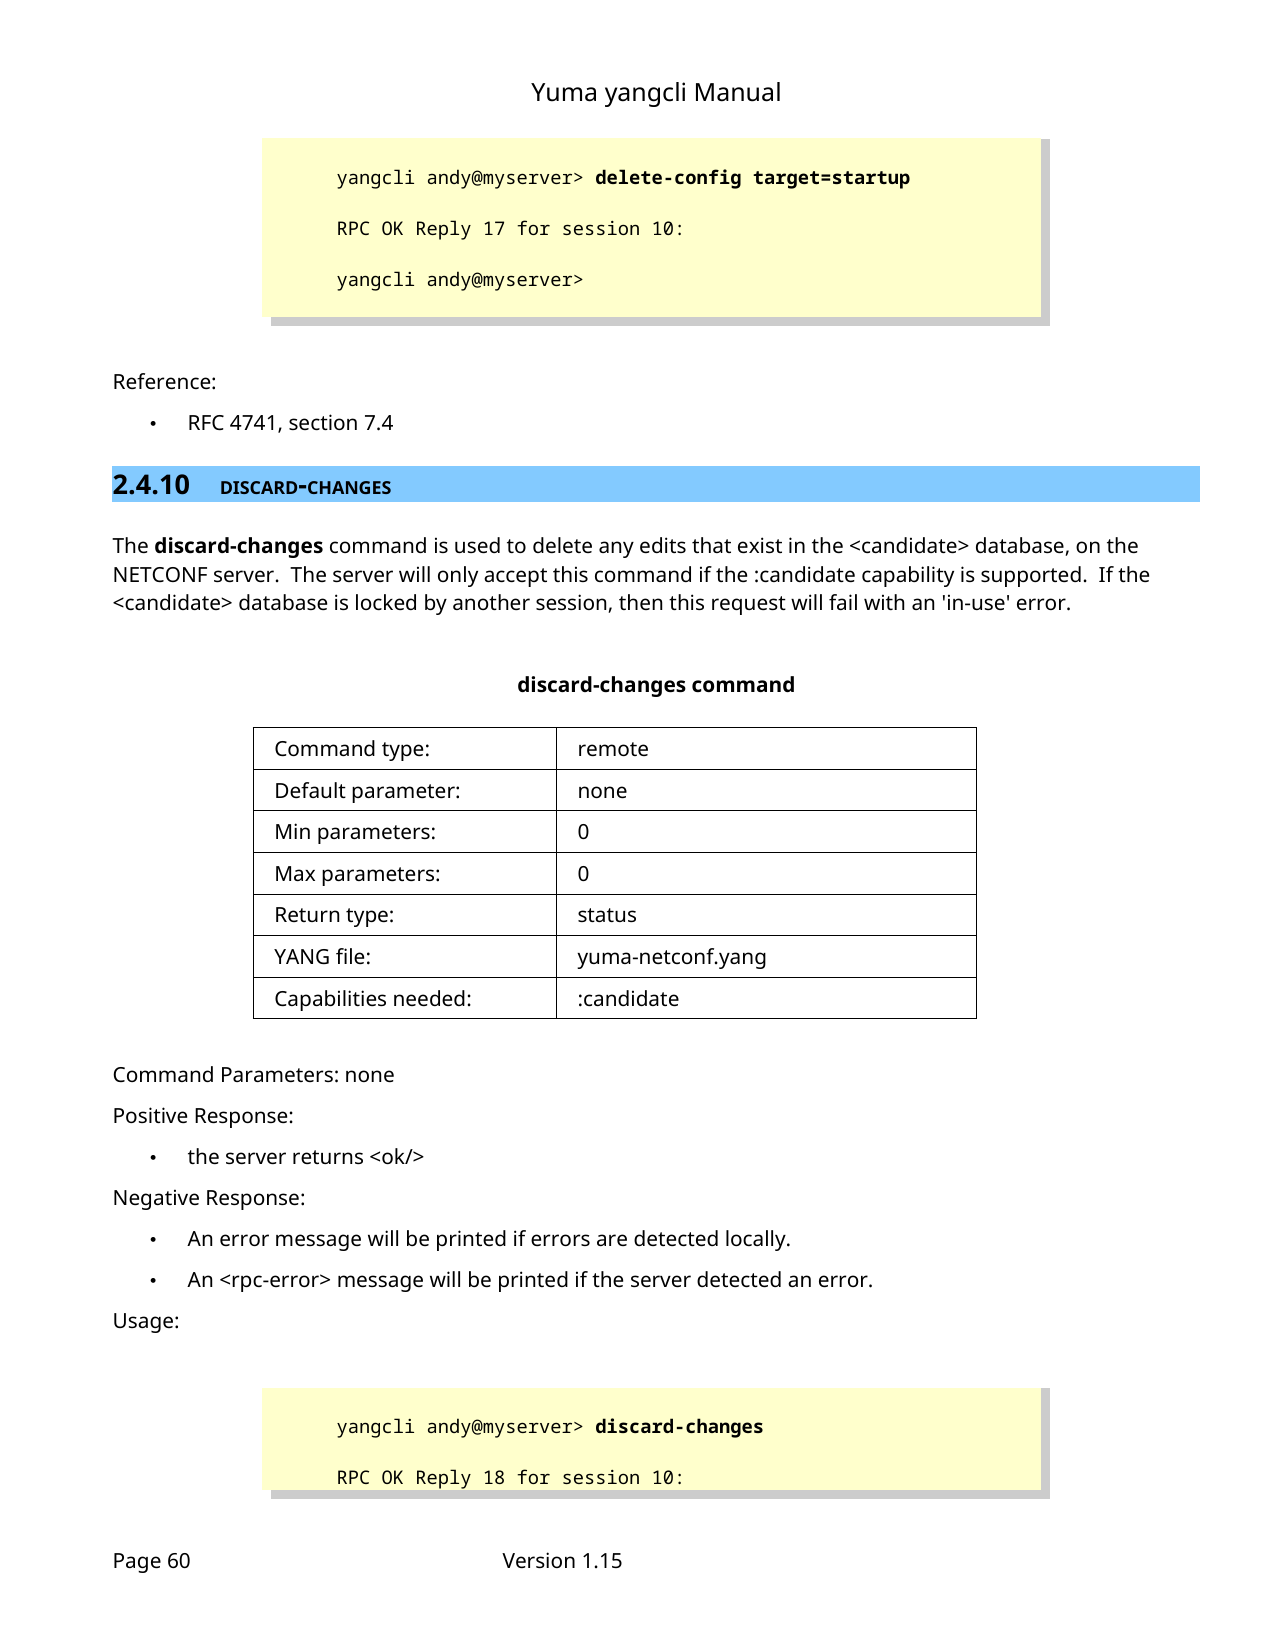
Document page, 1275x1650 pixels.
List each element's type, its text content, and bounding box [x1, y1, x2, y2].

list An <rpc-error> message will be printed if the server detected an error. [150, 1265, 1200, 1293]
subtitle discard-changes [112, 466, 1200, 502]
table_cell 0 [557, 853, 976, 893]
list the server returns <ok/> [150, 1142, 1200, 1171]
text Command Parameters: none [112, 1060, 1200, 1089]
text The discard-changes command is used to delete any edits that exist in the <candidate> database, on the NETCONF server. The server will only accept this command if the :candidate capability is supported. If the <candidate> database is locked by another session, then this request will fail with an 'in-use' error. [112, 532, 1200, 617]
table_cell :candidate [557, 978, 976, 1018]
table_cell Max parameters: [254, 853, 556, 893]
text Negative Response: [112, 1183, 1200, 1211]
table_cell Default parameter: [254, 770, 556, 810]
text Positive Response: [112, 1101, 1200, 1129]
table_cell Min parameters: [254, 811, 556, 852]
table_cell 0 [557, 811, 976, 852]
text RPC OK Reply 18 for session 10: [262, 1464, 1041, 1490]
text yangcli andy@myserver> delete-config target=startup [262, 164, 1041, 189]
table_header Command type: [254, 728, 556, 769]
table_cell Capabilities needed: [254, 978, 556, 1018]
table_cell Return type: [254, 895, 556, 935]
list RFC 4741, section 7.4 [150, 408, 1200, 436]
table_header remote [557, 728, 976, 769]
text yangcli andy@myserver> discard-changes [262, 1413, 1041, 1439]
table_cell none [557, 770, 976, 810]
table_cell status [557, 895, 976, 935]
table_cell yuma-netconf.yang [557, 936, 976, 977]
table_cell YANG file: [254, 936, 556, 977]
subtitle discard-changes command [127, 670, 1185, 699]
text RPC OK Reply 17 for session 10: [262, 215, 1041, 241]
text yangcli andy@myserver> [262, 266, 1041, 292]
list An error message will be printed if errors are detected locally. [150, 1224, 1200, 1252]
text Reference: [112, 367, 1200, 396]
text Usage: [112, 1306, 1200, 1334]
